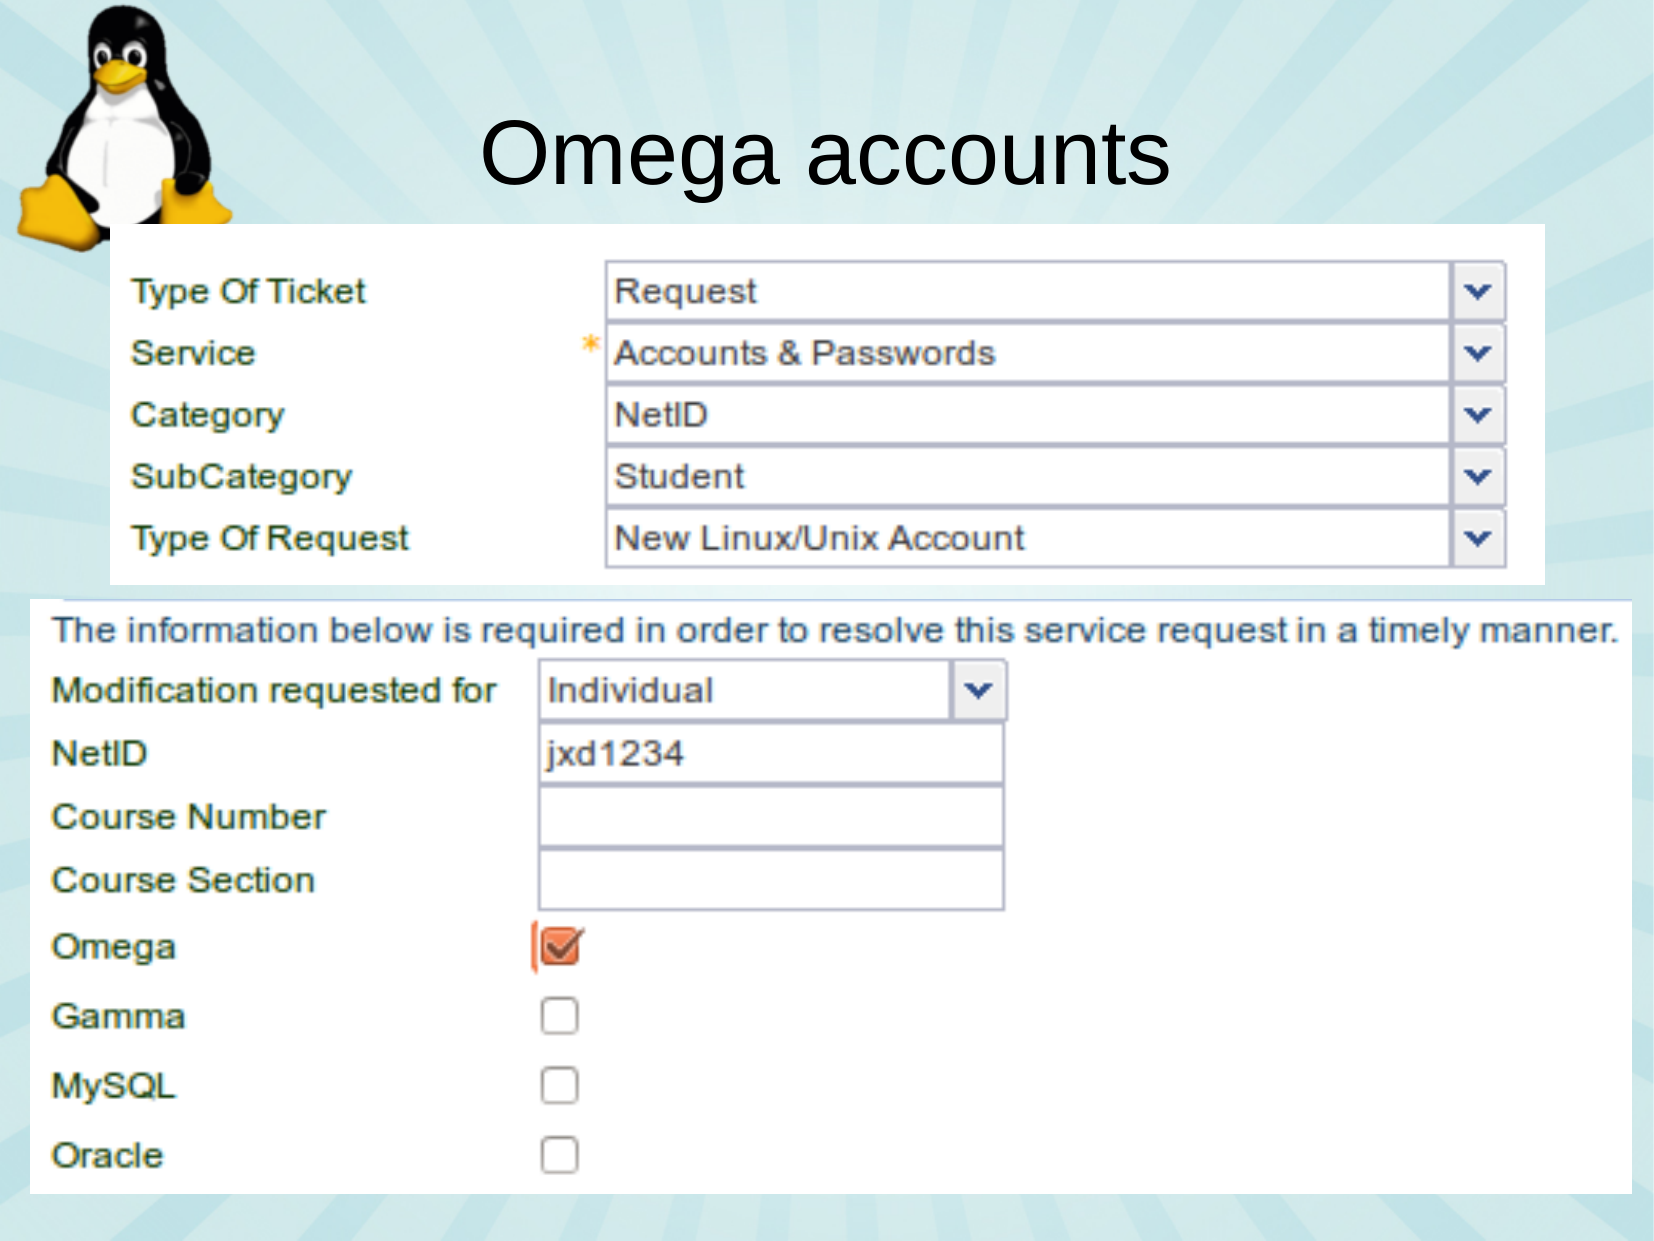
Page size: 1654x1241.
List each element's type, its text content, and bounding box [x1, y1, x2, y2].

list [82, 290, 1571, 599]
picture [0, 0, 1654, 1241]
title Omega accounts [82, 49, 1571, 257]
